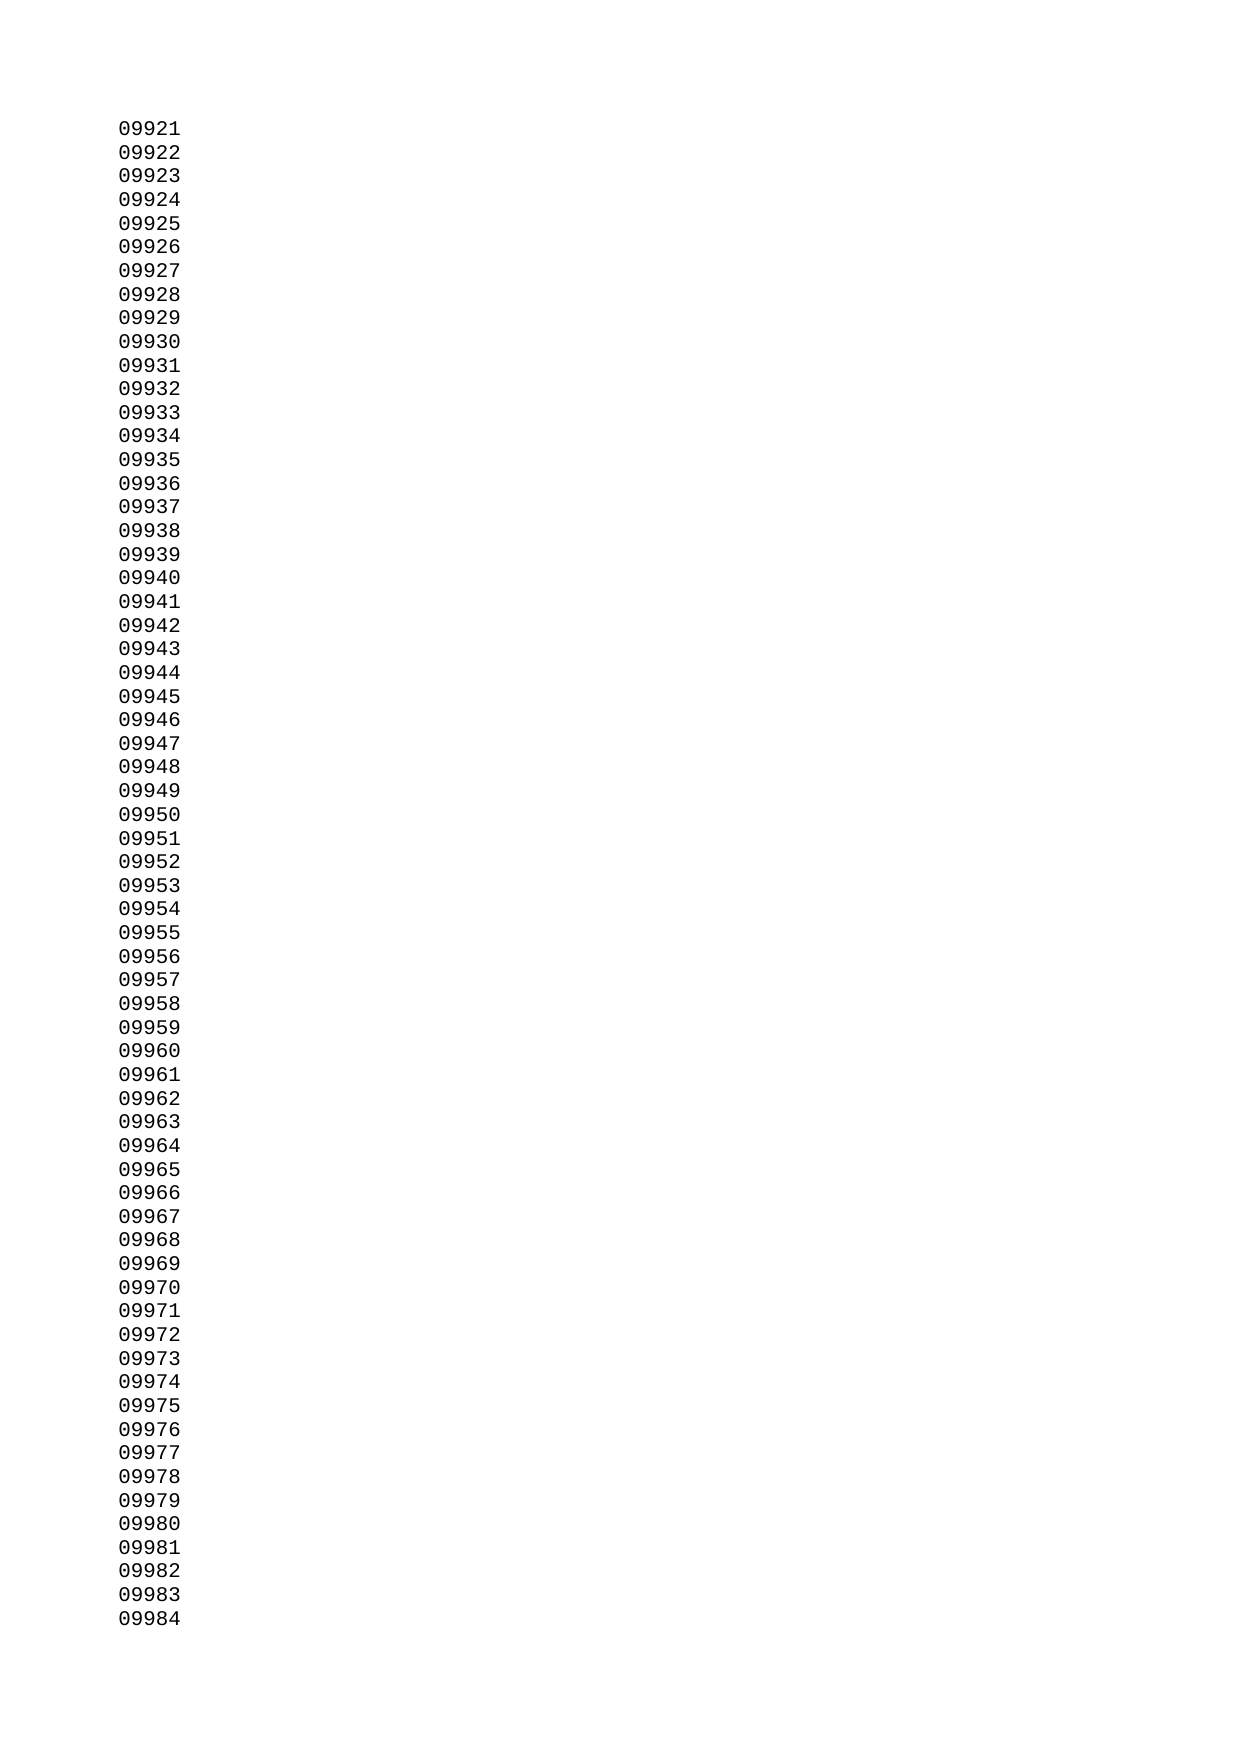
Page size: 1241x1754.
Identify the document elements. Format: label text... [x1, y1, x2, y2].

text 09941 [118, 591, 1122, 615]
text 09930 [118, 331, 1122, 354]
text 09971 [118, 1300, 1122, 1324]
text 09978 [118, 1466, 1122, 1489]
text 09952 [118, 851, 1122, 875]
text 09955 [118, 922, 1122, 946]
text 09925 [118, 213, 1122, 236]
text 09956 [118, 946, 1122, 969]
text 09962 [118, 1088, 1122, 1111]
text 09927 [118, 260, 1122, 284]
text 09980 [118, 1513, 1122, 1537]
text 09961 [118, 1064, 1122, 1088]
text 09934 [118, 426, 1122, 449]
text 09976 [118, 1419, 1122, 1442]
text 09969 [118, 1253, 1122, 1277]
text 09937 [118, 496, 1122, 520]
text 09942 [118, 615, 1122, 638]
text 09943 [118, 638, 1122, 662]
text 09948 [118, 757, 1122, 780]
text 09931 [118, 354, 1122, 378]
text 09973 [118, 1348, 1122, 1371]
text 09947 [118, 733, 1122, 757]
text 09970 [118, 1277, 1122, 1300]
text 09977 [118, 1442, 1122, 1466]
text 09954 [118, 898, 1122, 922]
text 09940 [118, 567, 1122, 591]
text 09982 [118, 1561, 1122, 1584]
text 09966 [118, 1182, 1122, 1206]
text 09945 [118, 686, 1122, 709]
text 09972 [118, 1324, 1122, 1348]
text 09958 [118, 993, 1122, 1017]
text 09960 [118, 1040, 1122, 1064]
text 09939 [118, 544, 1122, 567]
text 09921 [118, 118, 1122, 142]
text 09944 [118, 662, 1122, 686]
text 09932 [118, 378, 1122, 402]
text 09979 [118, 1489, 1122, 1513]
text 09953 [118, 875, 1122, 898]
text 09981 [118, 1537, 1122, 1561]
text 09949 [118, 780, 1122, 804]
text 09951 [118, 827, 1122, 851]
text 09946 [118, 709, 1122, 733]
text 09928 [118, 284, 1122, 307]
text 09926 [118, 236, 1122, 260]
text 09984 [118, 1608, 1122, 1631]
text 09967 [118, 1206, 1122, 1229]
text 09936 [118, 473, 1122, 496]
text 09983 [118, 1584, 1122, 1608]
text 09975 [118, 1395, 1122, 1419]
text 09959 [118, 1017, 1122, 1040]
text 09929 [118, 307, 1122, 331]
text 09974 [118, 1371, 1122, 1395]
text 09924 [118, 189, 1122, 213]
text 09933 [118, 402, 1122, 426]
text 09965 [118, 1158, 1122, 1182]
text 09968 [118, 1229, 1122, 1253]
text 09964 [118, 1135, 1122, 1158]
text 09923 [118, 165, 1122, 189]
text 09950 [118, 804, 1122, 827]
text 09935 [118, 449, 1122, 473]
text 09957 [118, 969, 1122, 993]
text 09922 [118, 142, 1122, 165]
text 09963 [118, 1111, 1122, 1135]
text 09938 [118, 520, 1122, 544]
